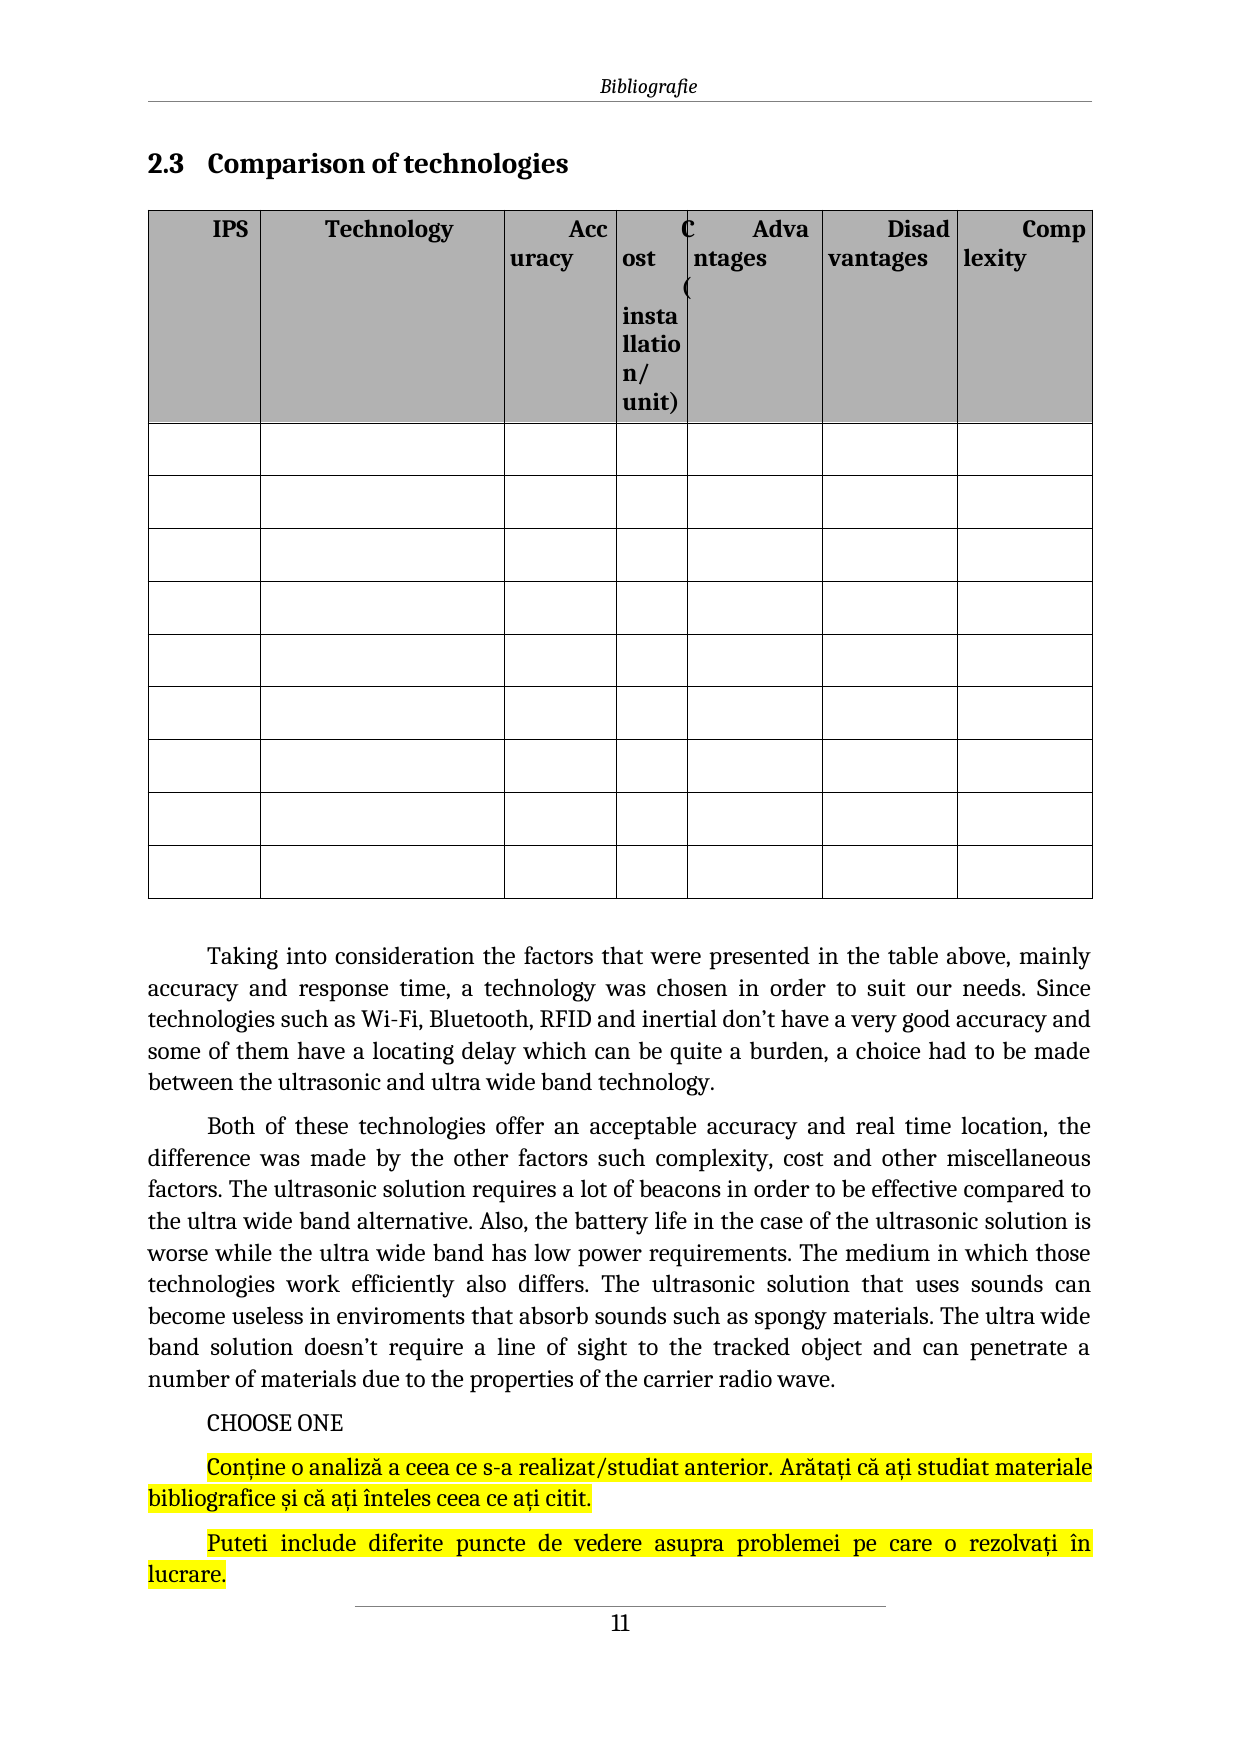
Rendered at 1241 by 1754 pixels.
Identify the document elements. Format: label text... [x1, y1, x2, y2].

table_cell [688, 846, 822, 898]
text Both of these technologies offer an acceptable accuracy and real time location, the difference was made by the other factors such complexity, cost and other miscellaneous factors. The ultrasonic solution requires a lot of beacons in order to be effective compared to the ultra wide band alternative. Also, the battery life in the case of the ultrasonic solution is worse while the ultra wide band has low power requirements. The medium in which those technologies work efficiently also differs. The ultrasonic solution that uses sounds can become useless in enviroments that absorb sounds such as spongy materials. The ultra wide band solution doesn’t require a line of sight to the tracked object and can penetrate a number of materials due to the properties of the carrier radio wave. [148, 1112, 1092, 1393]
table_cell [261, 424, 504, 475]
table_cell [505, 424, 616, 475]
text CHOOSE ONE [148, 1409, 1092, 1437]
table_cell [958, 424, 1092, 475]
table_header IPS [149, 211, 260, 422]
table_cell [958, 793, 1092, 845]
table_cell [823, 846, 957, 898]
table_cell [261, 846, 504, 898]
table_cell [505, 582, 616, 634]
table_cell [149, 476, 260, 528]
table_cell [823, 582, 957, 634]
table_header Complexity [958, 211, 1092, 422]
table_cell [958, 687, 1092, 739]
table_cell [261, 529, 504, 581]
text Conține o analiză a ceea ce s-a realizat/studiat anterior. Arătați că ați studiat materiale bibliografice și că ați înteles ceea ce ați citit. [148, 1453, 1092, 1513]
table_cell [958, 529, 1092, 581]
table_cell [688, 740, 822, 792]
table_cell [261, 476, 504, 528]
table_cell [505, 476, 616, 528]
table_cell [261, 582, 504, 634]
table_cell [505, 635, 616, 686]
table_cell [958, 582, 1092, 634]
table_cell [958, 635, 1092, 686]
table_cell [505, 793, 616, 845]
text Puteti include diferite puncte de vedere asupra problemei pe care o rezolvați în lucrare. [148, 1528, 1092, 1589]
table_header Cost (installation/unit) [617, 211, 687, 422]
table_cell [823, 687, 957, 739]
table_cell [149, 582, 260, 634]
table_header Accuracy [505, 211, 616, 422]
table_cell [688, 582, 822, 634]
table_cell [617, 424, 687, 475]
table_cell [149, 529, 260, 581]
table_cell [823, 740, 957, 792]
table_cell [688, 687, 822, 739]
table_cell [617, 582, 687, 634]
table_header Advantages [688, 211, 822, 422]
table_cell [688, 793, 822, 845]
table_cell [958, 476, 1092, 528]
table_cell [617, 529, 687, 581]
table_cell [261, 793, 504, 845]
table_cell [958, 846, 1092, 898]
table_cell [505, 740, 616, 792]
table_cell [149, 635, 260, 686]
table_cell [823, 529, 957, 581]
table_cell [617, 687, 687, 739]
table_cell [149, 740, 260, 792]
table_cell [261, 687, 504, 739]
table_cell [617, 740, 687, 792]
table_cell [823, 476, 957, 528]
table_cell [617, 846, 687, 898]
table_cell [149, 424, 260, 475]
table_cell [149, 793, 260, 845]
table_cell [505, 687, 616, 739]
table_cell [505, 529, 616, 581]
table_cell [823, 424, 957, 475]
table_cell [688, 424, 822, 475]
table_cell [688, 635, 822, 686]
table_header Technology [261, 211, 504, 422]
table_cell [617, 793, 687, 845]
table_cell [149, 846, 260, 898]
text Taking into consideration the factors that were presented in the table above, mainly accuracy and response time, a technology was chosen in order to suit our needs. Since technologies such as Wi-Fi, Bluetooth, RFID and inertial don’t have a very good accuracy and some of them have a locating delay which can be quite a burden, a choice had to be made between the ultrasonic and ultra wide band technology. [148, 942, 1092, 1097]
table_cell [149, 687, 260, 739]
table_header Disadvantages [823, 211, 957, 422]
table_cell [617, 635, 687, 686]
subtitle Comparison of technologies [148, 148, 1092, 181]
table_cell [688, 529, 822, 581]
table_cell [958, 740, 1092, 792]
table_cell [823, 793, 957, 845]
table_cell [688, 476, 822, 528]
table_cell [505, 846, 616, 898]
table_cell [261, 635, 504, 686]
table_cell [823, 635, 957, 686]
table_cell [261, 740, 504, 792]
table_cell [617, 476, 687, 528]
